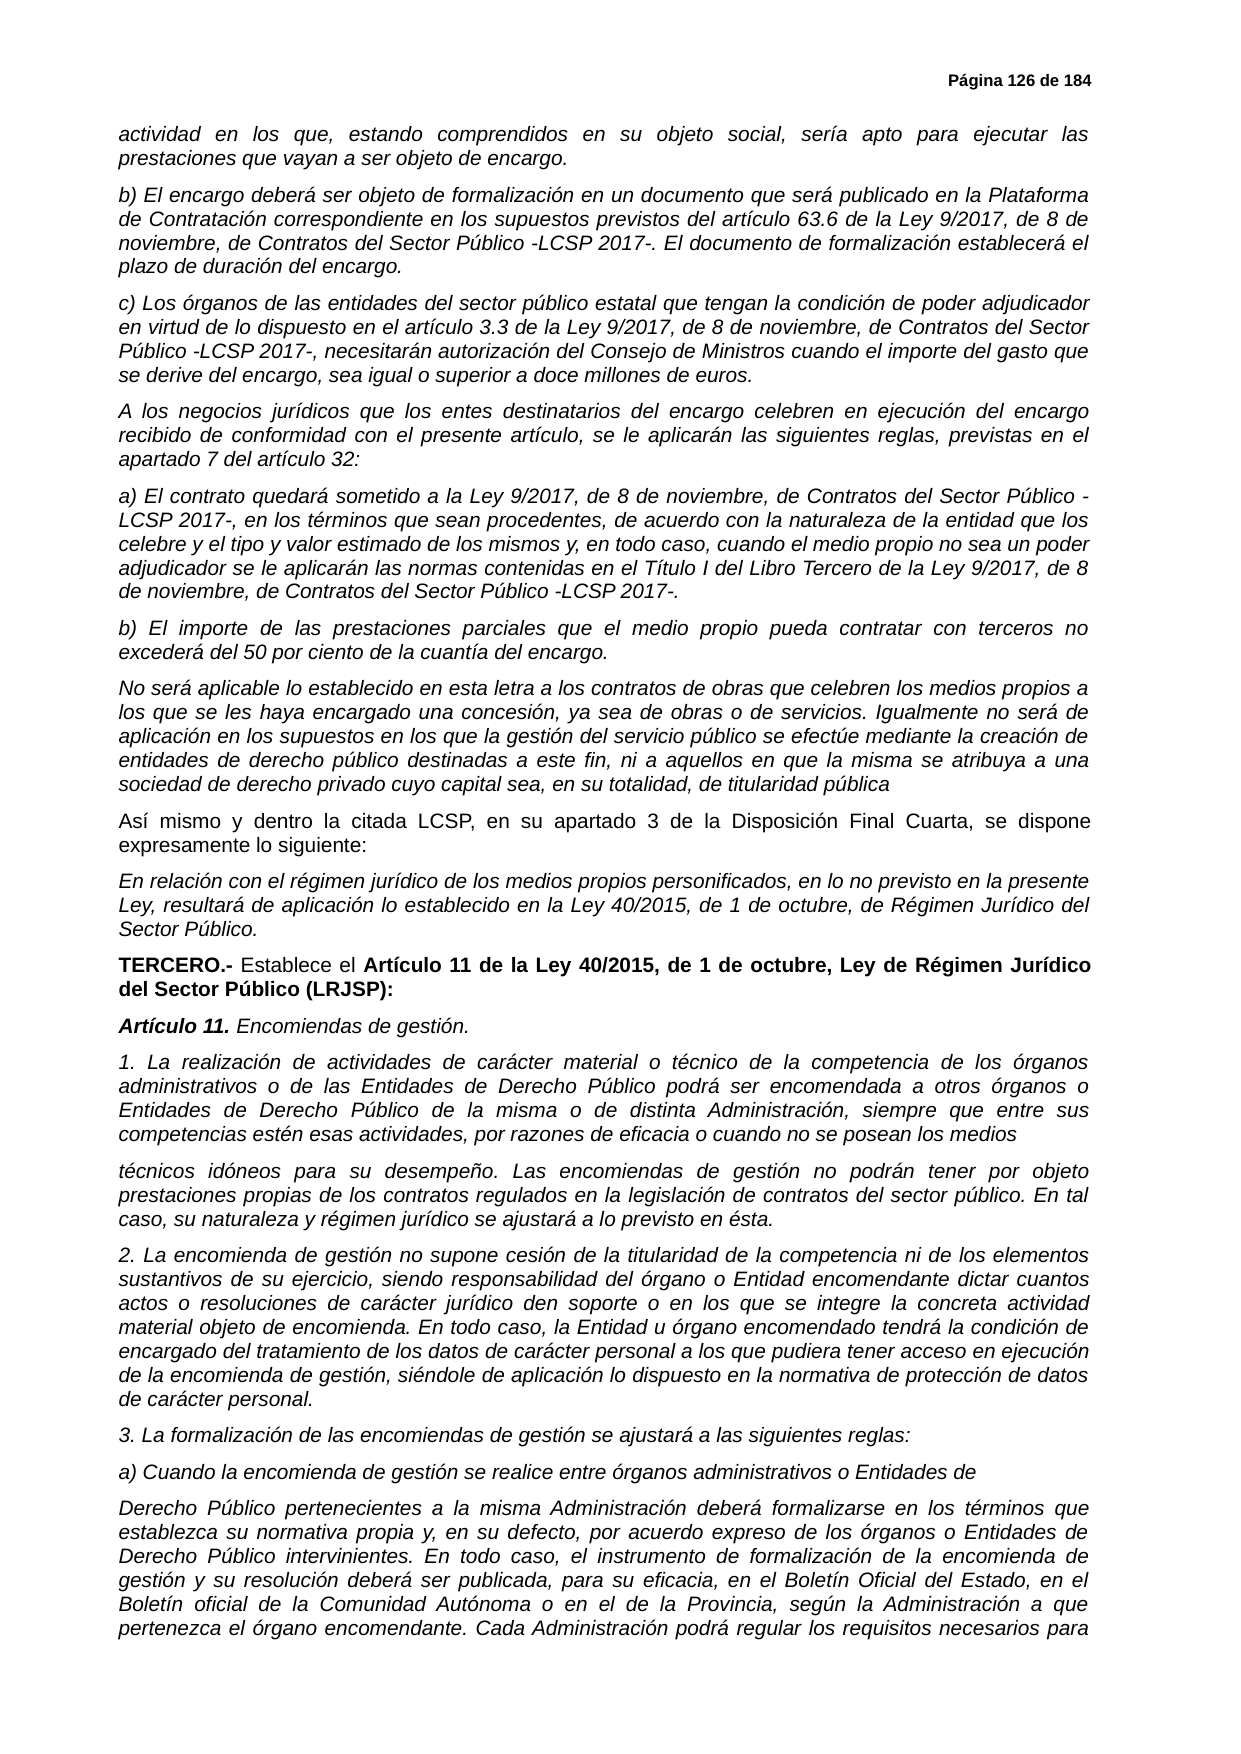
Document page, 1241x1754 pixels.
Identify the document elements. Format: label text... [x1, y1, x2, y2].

text b) El encargo deberá ser objeto de formalización en un documento que será publicado en la Plataforma de Contratación correspondiente en los supuestos previstos del artículo 63.6 de la Ley 9/2017, de 8 de noviembre, de Contratos del Sector Público -LCSP 2017-. El documento de formalización establecerá el plazo de duración del encargo. [118, 182, 1092, 278]
text actividad en los que, estando comprendidos en su objeto social, sería apto para ejecutar las prestaciones que vayan a ser objeto de encargo. [118, 122, 1092, 170]
text No será aplicable lo establecido en esta letra a los contratos de obras que celebren los medios propios a los que se les haya encargado una concesión, ya sea de obras o de servicios. Igualmente no será de aplicación en los supuestos en los que la gestión del servicio público se efectúe mediante la creación de entidades de derecho público destinadas a este fin, ni a aquellos en que la misma se atribuya a una sociedad de derecho privado cuyo capital sea, en su totalidad, de titularidad pública [118, 676, 1092, 796]
text 2. La encomienda de gestión no supone cesión de la titularidad de la competencia ni de los elementos sustantivos de su ejercicio, siendo responsabilidad del órgano o Entidad encomendante dictar cuantos actos o resoluciones de carácter jurídico den soporte o en los que se integre la concreta actividad material objeto de encomienda. En todo caso, la Entidad u órgano encomendado tendrá la condición de encargado del tratamiento de los datos de carácter personal a los que pudiera tener acceso en ejecución de la encomienda de gestión, siéndole de aplicación lo dispuesto en la normativa de protección de datos de carácter personal. [118, 1243, 1092, 1411]
text Derecho Público pertenecientes a la misma Administración deberá formalizarse en los términos que establezca su normativa propia y, en su defecto, por acuerdo expreso de los órganos o Entidades de Derecho Público intervinientes. En todo caso, el instrumento de formalización de la encomienda de gestión y su resolución deberá ser publicada, para su eficacia, en el Boletín Oficial del Estado, en el Boletín oficial de la Comunidad Autónoma o en el de la Provincia, según la Administración a que pertenezca el órgano encomendante. Cada Administración podrá regular los requisitos necesarios para [118, 1496, 1092, 1640]
text A los negocios jurídicos que los entes destinatarios del encargo celebren en ejecución del encargo recibido de conformidad con el presente artículo, se le aplicarán las siguientes reglas, previstas en el apartado 7 del artículo 32: [118, 399, 1092, 471]
text TERCERO.- Establece el Artículo 11 de la Ley 40/2015, de 1 de octubre, Ley de Régimen Jurídico del Sector Público (LRJSP): [118, 953, 1092, 1001]
text En relación con el régimen jurídico de los medios propios personificados, en lo no previsto en la presente Ley, resultará de aplicación lo establecido en la Ley 40/2015, de 1 de octubre, de Régimen Jurídico del Sector Público. [118, 869, 1092, 941]
text Así mismo y dentro la citada LCSP, en su apartado 3 de la Disposición Final Cuarta, se dispone expresamente lo siguiente: [118, 808, 1092, 856]
text 3. La formalización de las encomiendas de gestión se ajustará a las siguientes reglas: [118, 1423, 1092, 1447]
text b) El importe de las prestaciones parciales que el medio propio pueda contratar con terceros no excederá del 50 por ciento de la cuantía del encargo. [118, 616, 1092, 664]
text Artículo 11. Encomiendas de gestión. [118, 1014, 1092, 1038]
text 1. La realización de actividades de carácter material o técnico de la competencia de los órganos administrativos o de las Entidades de Derecho Público podrá ser encomendada a otros órganos o Entidades de Derecho Público de la misma o de distinta Administración, siempre que entre sus competencias estén esas actividades, por razones de eficacia o cuando no se posean los medios [118, 1050, 1092, 1146]
text a) Cuando la encomienda de gestión se realice entre órganos administrativos o Entidades de [118, 1459, 1092, 1483]
text técnicos idóneos para su desempeño. Las encomiendas de gestión no podrán tener por objeto prestaciones propias de los contratos regulados en la legislación de contratos del sector público. En tal caso, su naturaleza y régimen jurídico se ajustará a lo previsto en ésta. [118, 1158, 1092, 1230]
text c) Los órganos de las entidades del sector público estatal que tengan la condición de poder adjudicador en virtud de lo dispuesto en el artículo 3.3 de la Ley 9/2017, de 8 de noviembre, de Contratos del Sector Público -LCSP 2017-, necesitarán autorización del Consejo de Ministros cuando el importe del gasto que se derive del encargo, sea igual o superior a doce millones de euros. [118, 291, 1092, 387]
text a) El contrato quedará sometido a la Ley 9/2017, de 8 de noviembre, de Contratos del Sector Público -LCSP 2017-, en los términos que sean procedentes, de acuerdo con la naturaleza de la entidad que los celebre y el tipo y valor estimado de los mismos y, en todo caso, cuando el medio propio no sea un poder adjudicador se le aplicarán las normas contenidas en el Título I del Libro Tercero de la Ley 9/2017, de 8 de noviembre, de Contratos del Sector Público -LCSP 2017-. [118, 483, 1092, 603]
